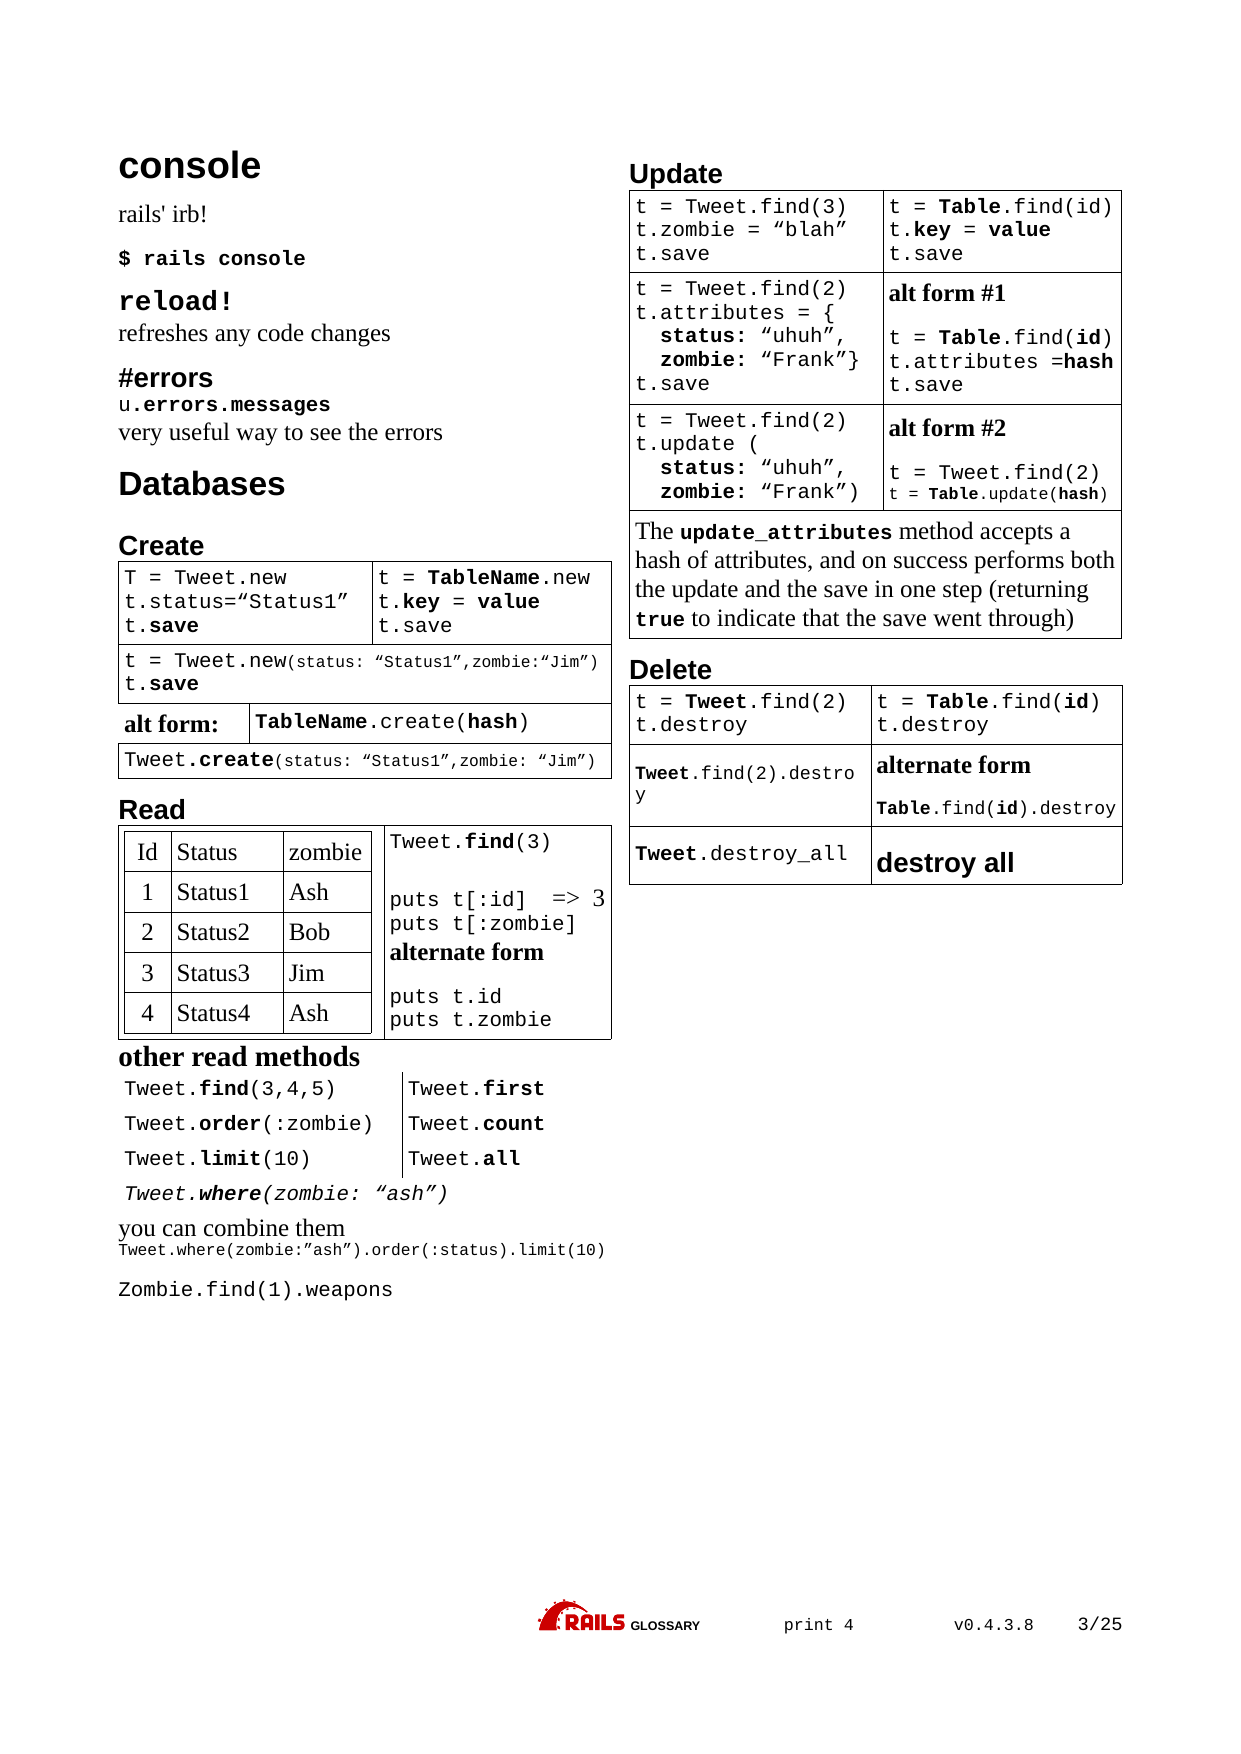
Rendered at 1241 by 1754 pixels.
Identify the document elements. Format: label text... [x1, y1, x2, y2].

table_header t = Table.find(id) t.destroy [872, 686, 1122, 744]
table_cell t = Tweet.find(2) t.update ( status: “uhuh”, zombie: “Frank”) [630, 405, 883, 510]
table_header Tweet.find(3) puts t[:id] => 3 puts t[:zombie] alternate form puts t.id puts t.zombie [385, 826, 611, 1039]
table_cell Status3 [172, 953, 283, 992]
table_header Status [172, 832, 283, 871]
subtitle Delete [629, 653, 1122, 685]
subtitle Create [118, 529, 611, 561]
subtitle reload! [118, 287, 611, 318]
table_cell TableName.create(hash) [250, 704, 611, 743]
table_cell Status4 [172, 993, 283, 1032]
table_cell alt form #2 t = Tweet.find(2) t = Table.update(hash) [884, 405, 1121, 510]
table_cell t = Tweet.new(status: “Status1”,zombie:“Jim”) t.save [119, 645, 611, 703]
table_header t = Tweet.find(2) t.destroy [630, 686, 871, 744]
text refreshes any code changes [118, 318, 611, 347]
table_header zombie [284, 832, 371, 871]
text you can combine them [118, 1213, 611, 1241]
subtitle Update [629, 158, 1122, 190]
table_cell alternate form Table.find(id).destroy [872, 745, 1122, 826]
table_cell alt form #1 t = Table.find(id) t.attributes =hash t.save [884, 273, 1121, 404]
table_header t = Table.find(id) t.key = value t.save [884, 191, 1121, 272]
table_cell 3 [125, 953, 171, 992]
subtitle Read [118, 793, 611, 825]
table_cell Bob [284, 913, 371, 952]
table_cell Status1 [172, 872, 283, 912]
table_header t = Tweet.find(3) t.zombie = “blah” t.save [630, 191, 883, 272]
table_header Tweet.find(3,4,5) [118, 1072, 402, 1107]
table_cell Jim [284, 953, 371, 992]
table_cell The update_attributes method accepts a hash of attributes, and on success performs both the update and the save in one step (returning true to indicate that the save went through) [630, 511, 1121, 638]
table_cell Ash [284, 872, 371, 912]
table_cell Status2 [172, 913, 283, 952]
table_cell Tweet.order(:zombie) [118, 1108, 402, 1142]
table_cell Tweet.all [403, 1143, 596, 1178]
table_cell 4 [125, 993, 171, 1032]
text very useful way to see the errors [118, 417, 611, 446]
table_cell 2 [125, 913, 171, 952]
table_header Tweet.first [403, 1072, 596, 1107]
text Zombie.find(1).weapons [118, 1279, 611, 1303]
table_cell t = Tweet.find(2) t.attributes = { status: “uhuh”, zombie: “Frank”} t.save [630, 273, 883, 404]
text rails' irb! [118, 199, 611, 228]
text other read methods [118, 1040, 611, 1072]
table_cell Tweet.count [403, 1108, 596, 1142]
table_header Id [125, 832, 171, 871]
text Tweet.where(zombie:”ash”).order(:status).limit(10) [118, 1241, 611, 1260]
table_cell destroy all [872, 827, 1122, 884]
table_cell Tweet.destroy_all [630, 827, 871, 884]
table_header [119, 826, 384, 1039]
table_header t = TableName.new t.key = value t.save [373, 562, 611, 644]
subtitle console [118, 143, 611, 187]
table_cell alt form: [118, 704, 249, 743]
table_cell Tweet.find(2).destroy [630, 745, 871, 826]
table_cell 1 [125, 872, 171, 912]
table_cell Tweet.create(status: “Status1”,zombie: “Jim”) [119, 744, 611, 778]
table_cell Tweet.limit(10) [118, 1143, 402, 1178]
subtitle Databases [118, 464, 611, 502]
text $ rails console [118, 248, 611, 272]
subtitle #errors [118, 362, 611, 393]
table_header T = Tweet.new t.status=“Status1” t.save [119, 562, 372, 644]
table_cell Tweet.where(zombie: “ash”) [118, 1178, 596, 1213]
table_cell Ash [284, 993, 371, 1032]
text u.errors.messages [118, 393, 611, 417]
